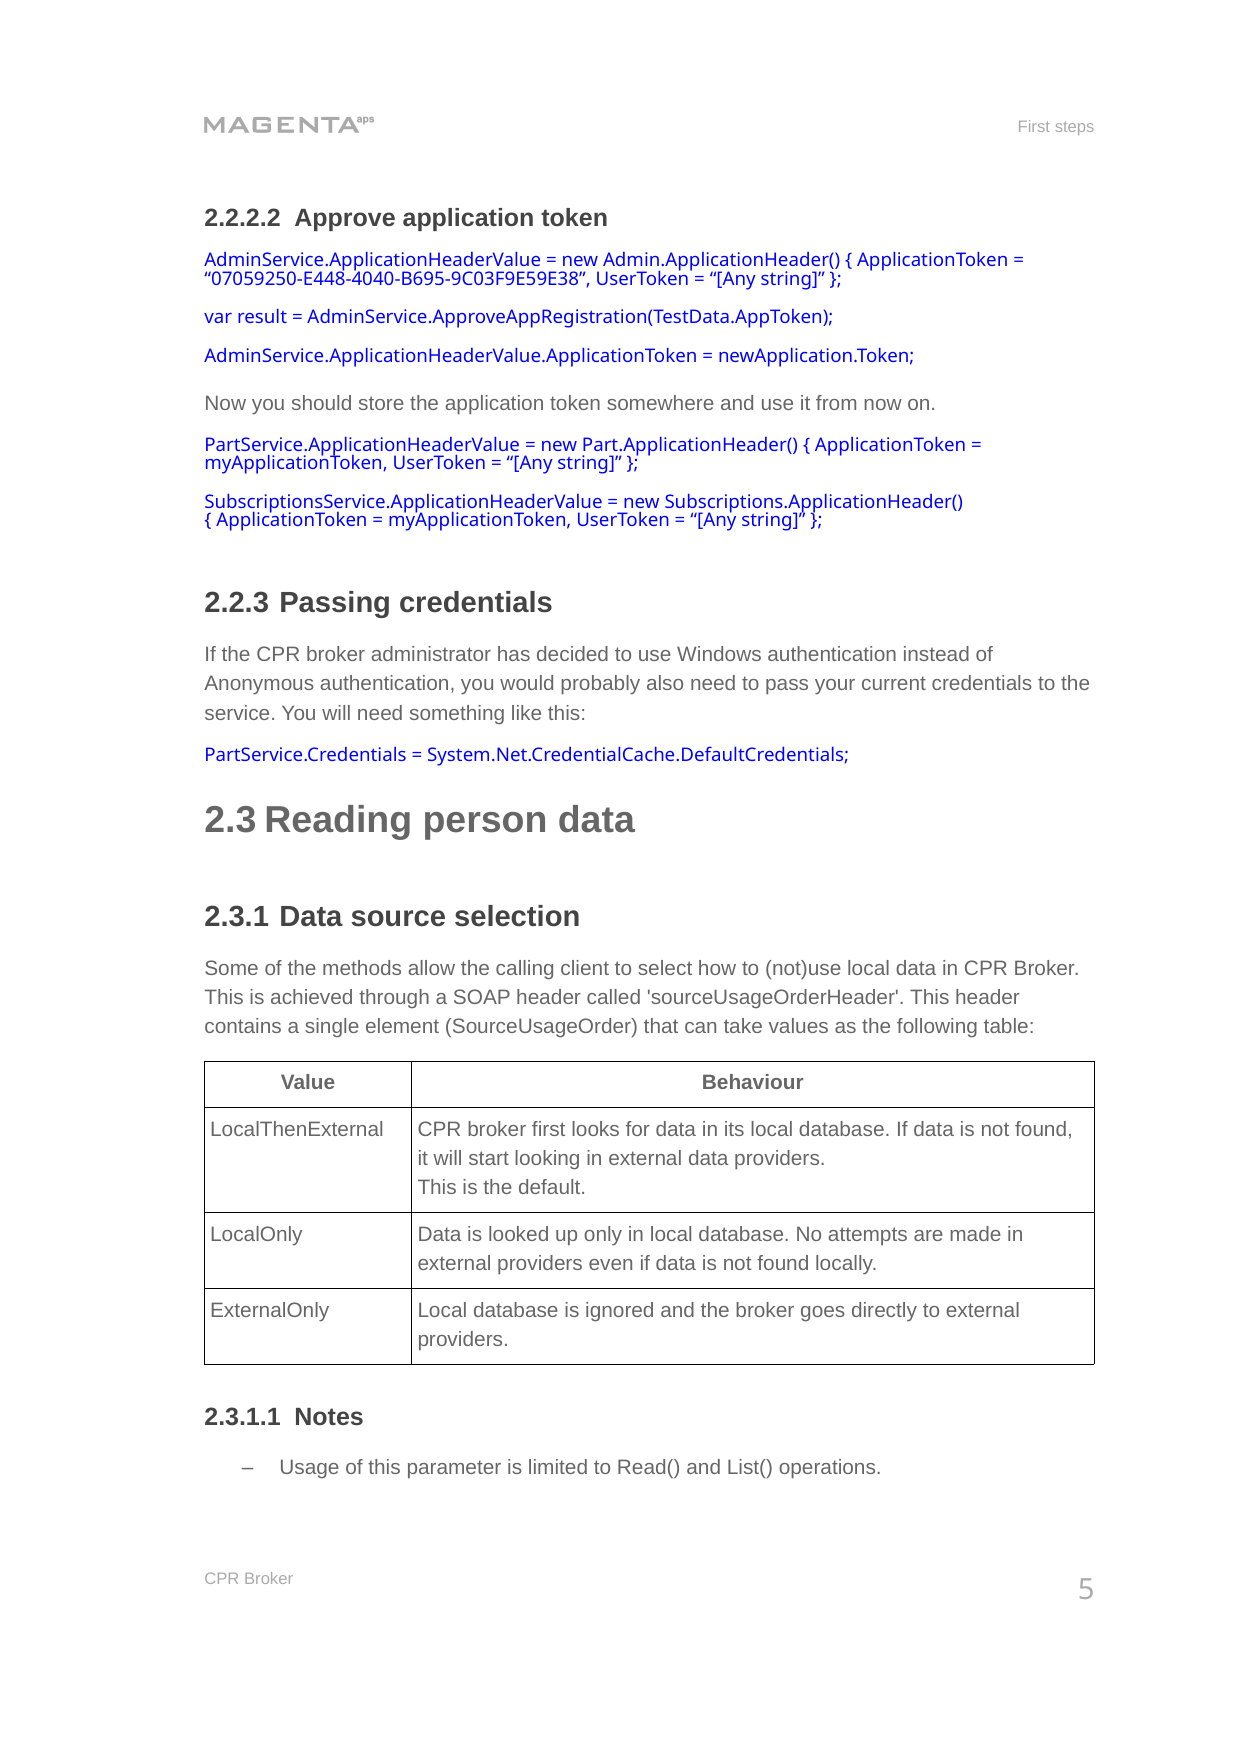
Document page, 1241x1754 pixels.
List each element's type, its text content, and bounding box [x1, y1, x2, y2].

list Usage of this parameter is limited to Read() and List() operations. [242, 1451, 1094, 1481]
table_cell LocalOnly [205, 1213, 411, 1288]
text PartService.Credentials = System.Net.CredentialCache.DefaultCredentials; [204, 747, 1094, 765]
subtitle Passing credentials [204, 565, 1094, 624]
table_header Behaviour [412, 1062, 1094, 1107]
text AdminService.ApplicationHeaderValue.ApplicationToken = newApplication.Token; [204, 348, 1094, 366]
table_cell LocalThenExternal [205, 1108, 411, 1212]
table_header Value [205, 1062, 411, 1107]
subtitle Reading person data [204, 786, 1094, 844]
table_cell Local database is ignored and the broker goes directly to external providers. [412, 1289, 1094, 1364]
subtitle Notes [204, 1378, 1094, 1437]
text Now you should store the application token somewhere and use it from now on. [204, 387, 1094, 416]
table_cell Data is looked up only in local database. No attempts are made in external providers even if data is not found locally. [412, 1213, 1094, 1288]
table_cell ExternalOnly [205, 1289, 411, 1364]
text SubscriptionsService.ApplicationHeaderValue = new Subscriptions.ApplicationHeader() { ApplicationToken = myApplicationToken, UserToken = “[Any string]” }; [204, 494, 1094, 530]
text AdminService.ApplicationHeaderValue = new Admin.ApplicationHeader() { ApplicationToken = “07059250-E448-4040-B695-9C03F9E59E38”, UserToken = “[Any string]” }; [204, 252, 1094, 288]
text Some of the methods allow the calling client to select how to (not)use local data in CPR Broker. This is achieved through a SOAP header called 'sourceUsageOrderHeader'. This header contains a single element (SourceUsageOrder) that can take values as the following table: [204, 952, 1094, 1040]
text PartService.ApplicationHeaderValue = new Part.ApplicationHeader() { ApplicationToken = myApplicationToken, UserToken = “[Any string]” }; [204, 437, 1094, 473]
text If the CPR broker administrator has decided to use Windows authentication instead of Anonymous authentication, you would probably also need to pass your current credentials to the service. You will need something like this: [204, 638, 1094, 726]
subtitle Data source selection [204, 879, 1094, 938]
table_cell CPR broker first looks for data in its local database. If data is not found, it will start looking in external data providers. This is the default. [412, 1108, 1094, 1212]
text var result = AdminService.ApproveAppRegistration(TestData.AppToken); [204, 309, 1094, 327]
subtitle Approve application token [204, 179, 1094, 238]
